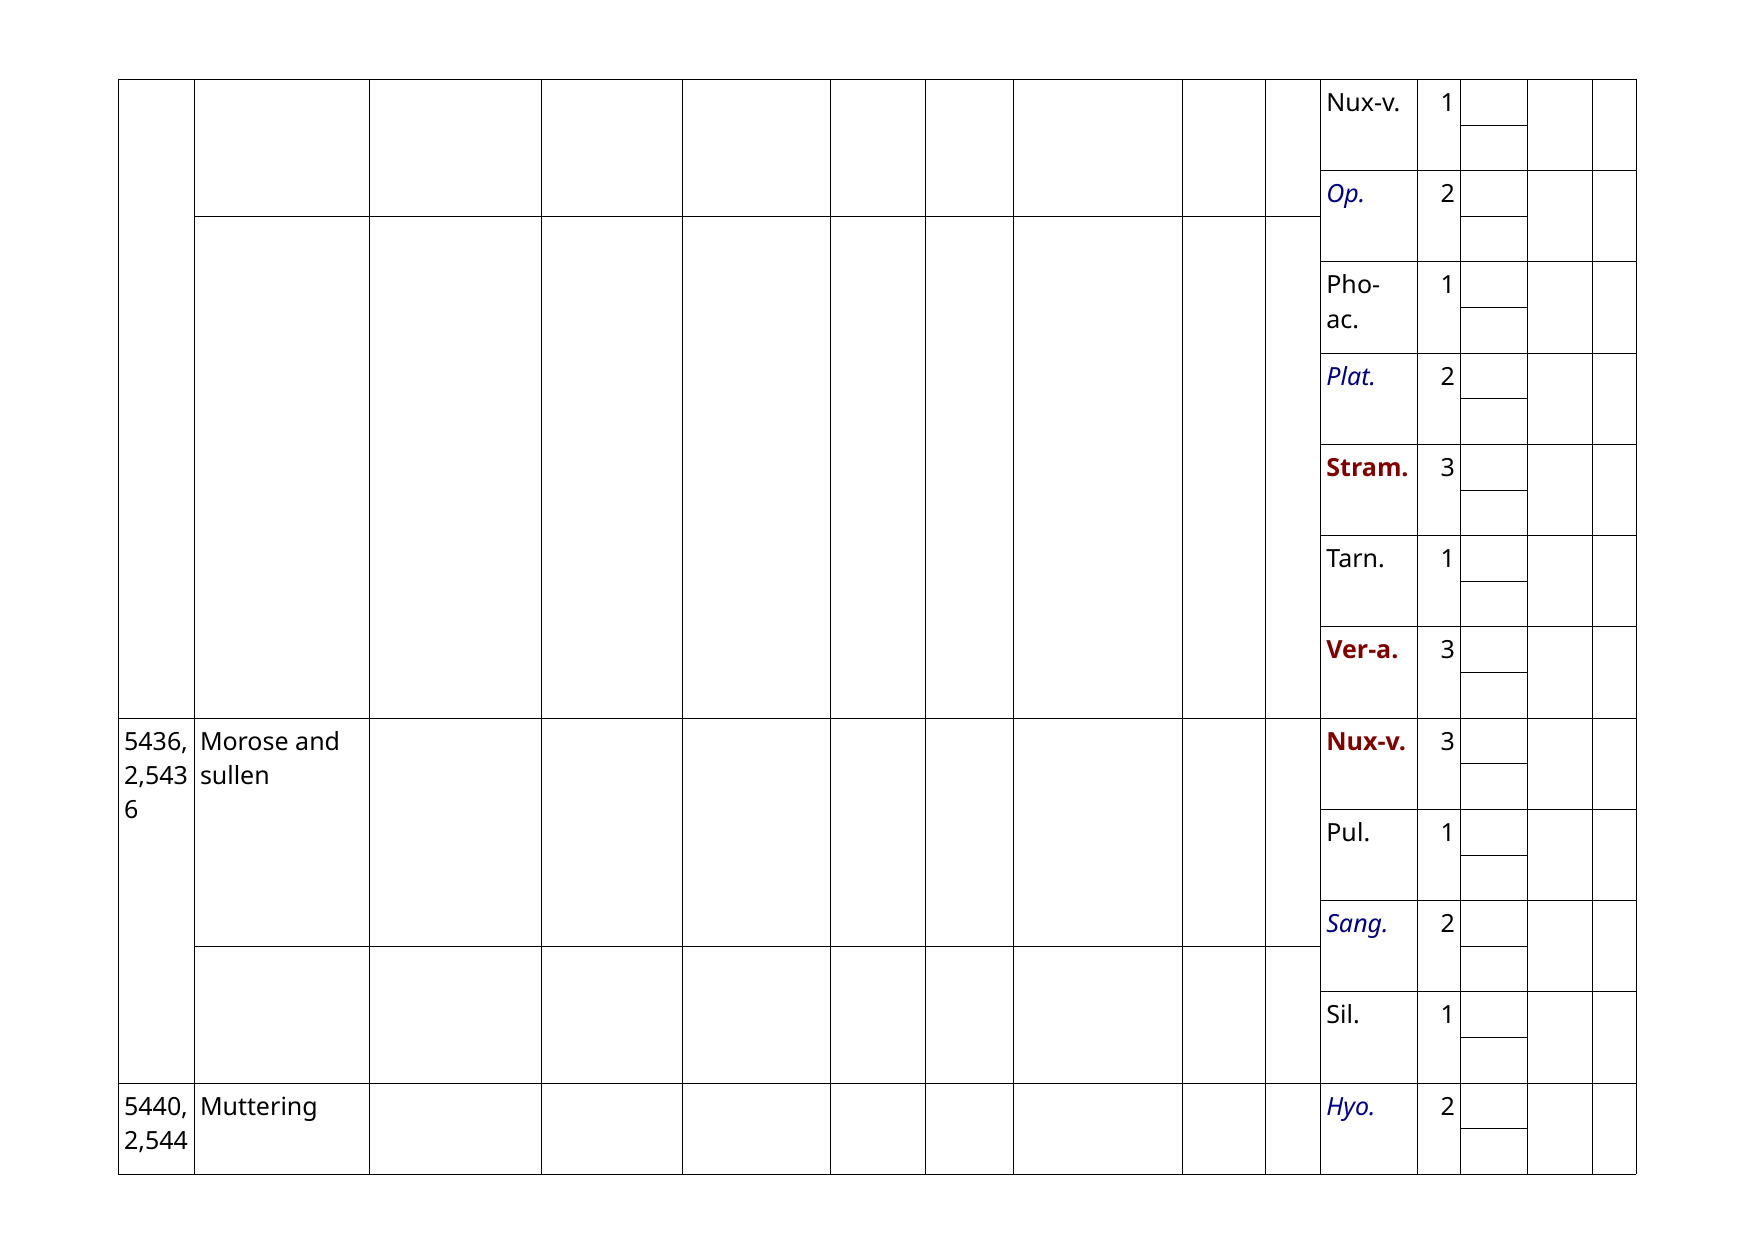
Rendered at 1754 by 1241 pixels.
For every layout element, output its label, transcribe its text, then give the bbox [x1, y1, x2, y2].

table_cell 1 [1418, 536, 1460, 626]
table_cell [1461, 536, 1527, 581]
table_cell [1461, 673, 1527, 718]
table_cell Hyo. [1321, 1084, 1417, 1174]
table_cell [1593, 445, 1636, 535]
table_cell [1593, 992, 1636, 1083]
table_cell [542, 719, 682, 946]
table_cell [926, 719, 1013, 946]
table_cell [683, 1084, 830, 1174]
table_cell [370, 217, 541, 718]
table_cell [370, 719, 541, 946]
table_cell [1461, 126, 1527, 170]
table_cell [831, 80, 925, 216]
table_cell [1461, 764, 1527, 809]
table_cell [1461, 810, 1527, 854]
table_cell Nux-v. [1321, 719, 1417, 809]
table_cell [1528, 719, 1592, 809]
table_cell [1266, 217, 1320, 718]
table_cell [195, 80, 369, 216]
table_cell [1014, 719, 1182, 946]
table_cell [1014, 947, 1182, 1083]
table_cell Sang. [1321, 901, 1417, 991]
table_cell [1528, 1084, 1592, 1174]
table_cell [1014, 80, 1182, 216]
table_cell [370, 1084, 541, 1174]
table_cell 2 [1418, 354, 1460, 444]
table_cell [1593, 354, 1636, 444]
table_cell [1183, 719, 1265, 946]
table_cell [1461, 627, 1527, 672]
table_cell [1593, 1084, 1636, 1174]
table_cell [542, 80, 682, 216]
table_cell [542, 217, 682, 718]
table_cell [1461, 901, 1527, 946]
table_cell [831, 217, 925, 718]
table_cell [1528, 810, 1592, 900]
table_cell [1266, 80, 1320, 216]
table_cell Ver-a. [1321, 627, 1417, 718]
table_cell [683, 719, 830, 946]
table_cell [683, 217, 830, 718]
table_cell 5440,2,544 [119, 1084, 194, 1174]
table_cell [683, 947, 830, 1083]
table_cell [1183, 1084, 1265, 1174]
table_cell [1528, 80, 1592, 170]
table_cell [1461, 491, 1527, 535]
table_cell [370, 947, 541, 1083]
table_cell [1461, 719, 1527, 763]
table_cell Op. [1321, 171, 1417, 261]
table_cell [683, 80, 830, 216]
table_cell [1183, 80, 1265, 216]
table_cell [926, 947, 1013, 1083]
table_cell [1461, 1038, 1527, 1083]
table_cell Pho-ac. [1321, 262, 1417, 353]
table_cell 5436,2,5436 [119, 719, 194, 1083]
table_cell [926, 80, 1013, 216]
table_cell [370, 80, 541, 216]
table_cell Pul. [1321, 810, 1417, 900]
table_cell Plat. [1321, 354, 1417, 444]
table_cell [1461, 262, 1527, 307]
table_cell 3 [1418, 445, 1460, 535]
table_cell [1461, 1129, 1527, 1174]
table_cell [926, 217, 1013, 718]
table_cell [1593, 536, 1636, 626]
table_cell [1528, 627, 1592, 718]
table_cell [195, 947, 369, 1083]
table_cell [1183, 217, 1265, 718]
table_cell 3 [1418, 627, 1460, 718]
table_cell [1593, 80, 1636, 170]
table_cell [1461, 217, 1527, 261]
table_cell 2 [1418, 171, 1460, 261]
table_cell [1461, 947, 1527, 991]
table_cell 2 [1418, 901, 1460, 991]
table_cell [1461, 1084, 1527, 1128]
table_cell [1593, 262, 1636, 353]
table_cell [1528, 445, 1592, 535]
table_cell 1 [1418, 262, 1460, 353]
table_cell [1014, 217, 1182, 718]
table_cell Sil. [1321, 992, 1417, 1083]
table_cell 1 [1418, 810, 1460, 900]
table_cell [1461, 992, 1527, 1037]
table_cell 3 [1418, 719, 1460, 809]
table_cell [1461, 171, 1527, 216]
table_cell [1461, 80, 1527, 124]
table_cell [1593, 810, 1636, 900]
table_cell [1593, 627, 1636, 718]
table_cell [926, 1084, 1013, 1174]
table_cell [542, 947, 682, 1083]
table_cell [1461, 308, 1527, 353]
table_cell [1528, 354, 1592, 444]
table_cell [1461, 399, 1527, 444]
table_cell Morose and sullen [195, 719, 369, 946]
table_cell [1266, 947, 1320, 1083]
table_cell [1528, 262, 1592, 353]
table_cell [195, 217, 369, 718]
table_cell 2 [1418, 1084, 1460, 1174]
table_cell [1528, 992, 1592, 1083]
table_cell [831, 1084, 925, 1174]
table_cell [1528, 901, 1592, 991]
table_cell Nux-v. [1321, 80, 1417, 170]
table_cell 1 [1418, 992, 1460, 1083]
table_cell [1266, 1084, 1320, 1174]
table_cell [1528, 171, 1592, 261]
table_cell Muttering [195, 1084, 369, 1174]
table_cell [1593, 171, 1636, 261]
table_cell 1 [1418, 80, 1460, 170]
table_cell [542, 1084, 682, 1174]
table_cell [1593, 719, 1636, 809]
table_cell Tarn. [1321, 536, 1417, 626]
table_cell [1528, 536, 1592, 626]
table_cell [831, 947, 925, 1083]
table_cell [1461, 582, 1527, 626]
table_cell [1461, 856, 1527, 900]
table_cell [1183, 947, 1265, 1083]
table_cell [831, 719, 925, 946]
table_cell [1266, 719, 1320, 946]
table_cell [1461, 445, 1527, 489]
table_cell [1461, 354, 1527, 398]
table_cell [1593, 901, 1636, 991]
table_cell [1014, 1084, 1182, 1174]
table_cell [119, 80, 194, 718]
table_cell Stram. [1321, 445, 1417, 535]
